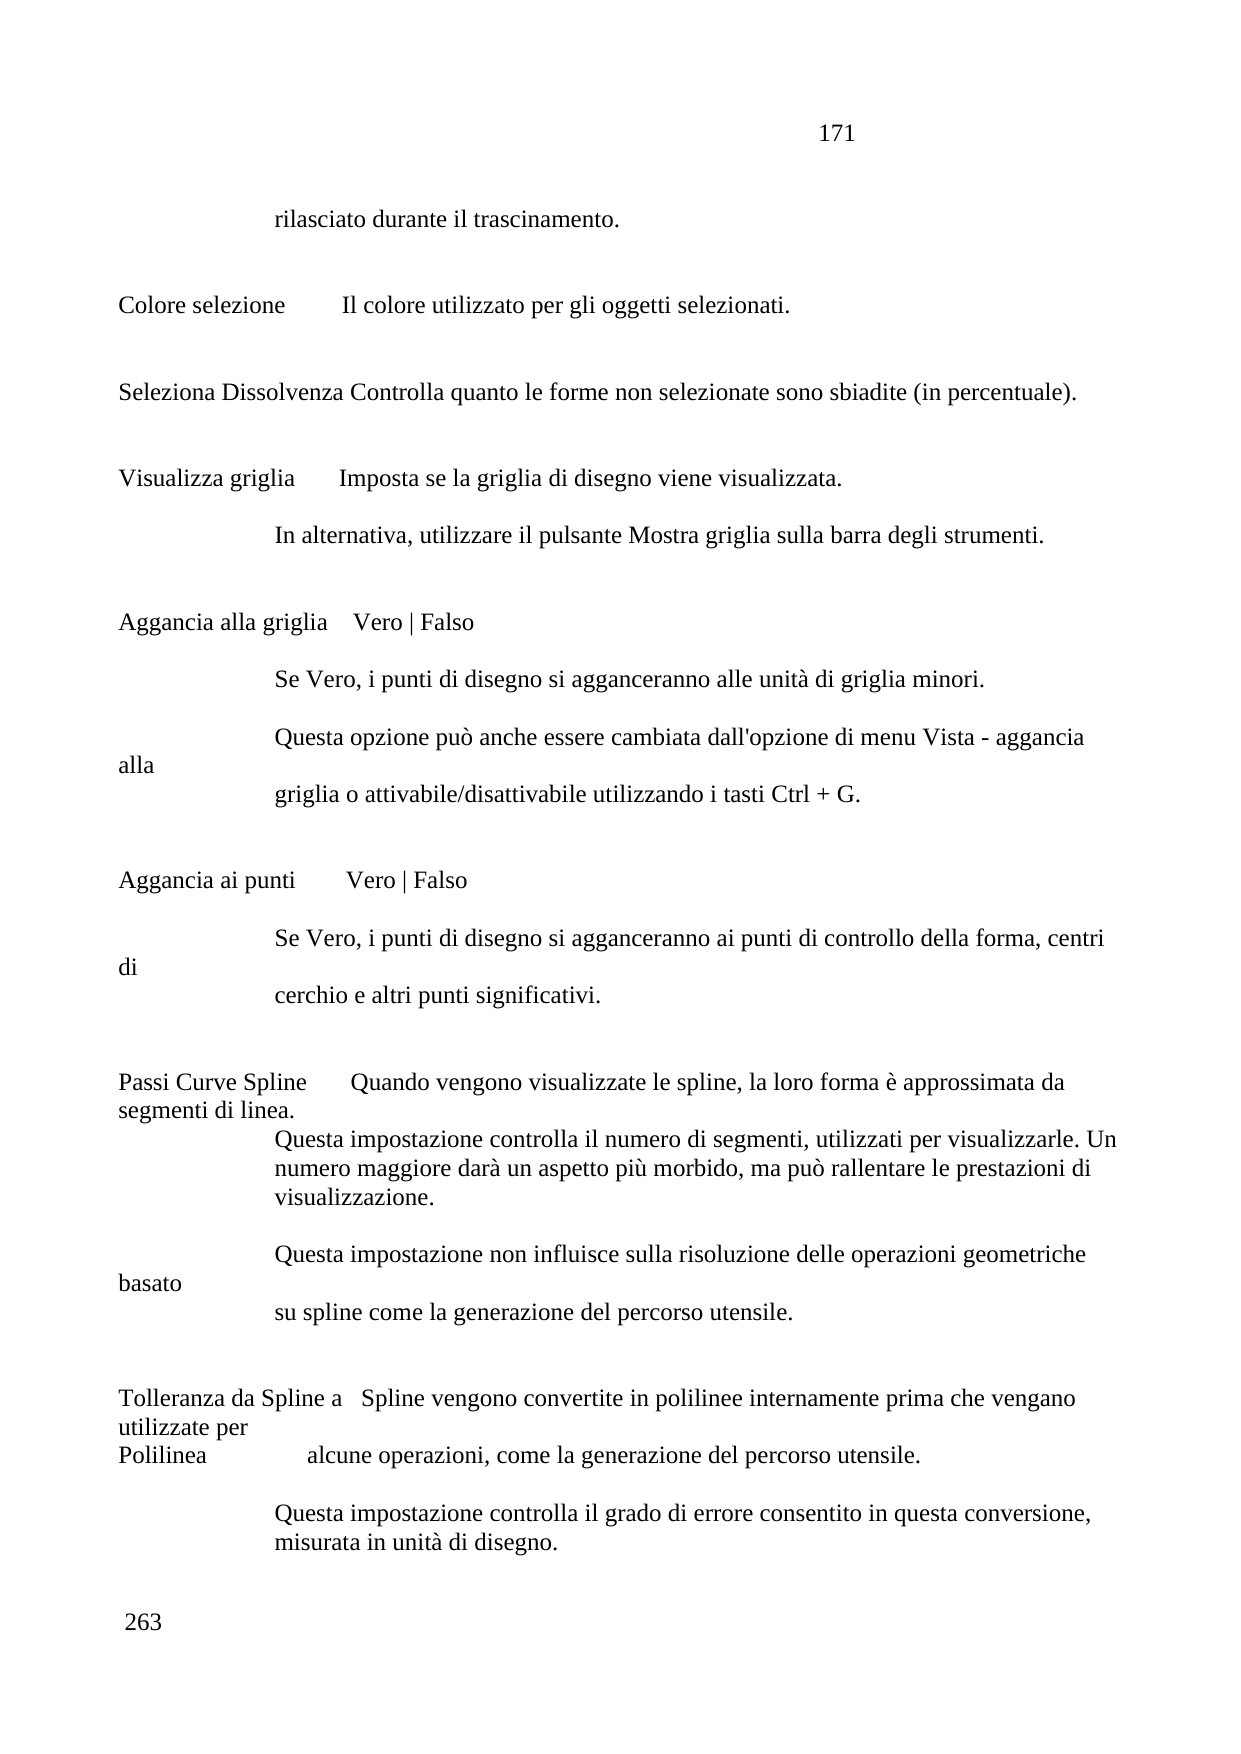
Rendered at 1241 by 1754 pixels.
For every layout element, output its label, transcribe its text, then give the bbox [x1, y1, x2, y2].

text Tolleranza da Spline a Spline vengono convertite in polilinee internamente prima che vengano utilizzate per [118, 1383, 1122, 1441]
text su spline come la generazione del percorso utensile. [118, 1297, 1122, 1326]
text 171 [118, 118, 1122, 147]
text Questa impostazione controlla il numero di segmenti, utilizzati per visualizzarle. Un [118, 1124, 1122, 1153]
text visualizzazione. [118, 1182, 1122, 1211]
text Polilinea alcune operazioni, come la generazione del percorso utensile. [118, 1441, 1122, 1469]
text Aggancia ai punti Vero | Falso [118, 866, 1122, 894]
text Visualizza griglia Imposta se la griglia di disegno viene visualizzata. [118, 463, 1122, 492]
text griglia o attivabile/disattivabile utilizzando i tasti Ctrl + G. [118, 779, 1122, 808]
text rilasciato durante il trascinamento. [118, 204, 1122, 233]
text Seleziona Dissolvenza Controlla quanto le forme non selezionate sono sbiadite (in percentuale). [118, 377, 1122, 406]
text Questa impostazione non influisce sulla risoluzione delle operazioni geometriche basato [118, 1239, 1122, 1297]
text Passi Curve Spline Quando vengono visualizzate le spline, la loro forma è approssimata da segmenti di linea. [118, 1067, 1122, 1124]
text Aggancia alla griglia Vero | Falso [118, 607, 1122, 636]
text Se Vero, i punti di disegno si agganceranno ai punti di controllo della forma, centri di [118, 923, 1122, 981]
text Se Vero, i punti di disegno si agganceranno alle unità di griglia minori. [118, 664, 1122, 693]
text numero maggiore darà un aspetto più morbido, ma può rallentare le prestazioni di [118, 1153, 1122, 1182]
text Questa opzione può anche essere cambiata dall'opzione di menu Vista - aggancia alla [118, 722, 1122, 779]
text In alternativa, utilizzare il pulsante Mostra griglia sulla barra degli strumenti. [118, 521, 1122, 549]
text misurata in unità di disegno. [118, 1527, 1122, 1556]
text cerchio e altri punti significativi. [118, 981, 1122, 1009]
text Questa impostazione controlla il grado di errore consentito in questa conversione, [118, 1498, 1122, 1527]
text Colore selezione Il colore utilizzato per gli oggetti selezionati. [118, 291, 1122, 319]
